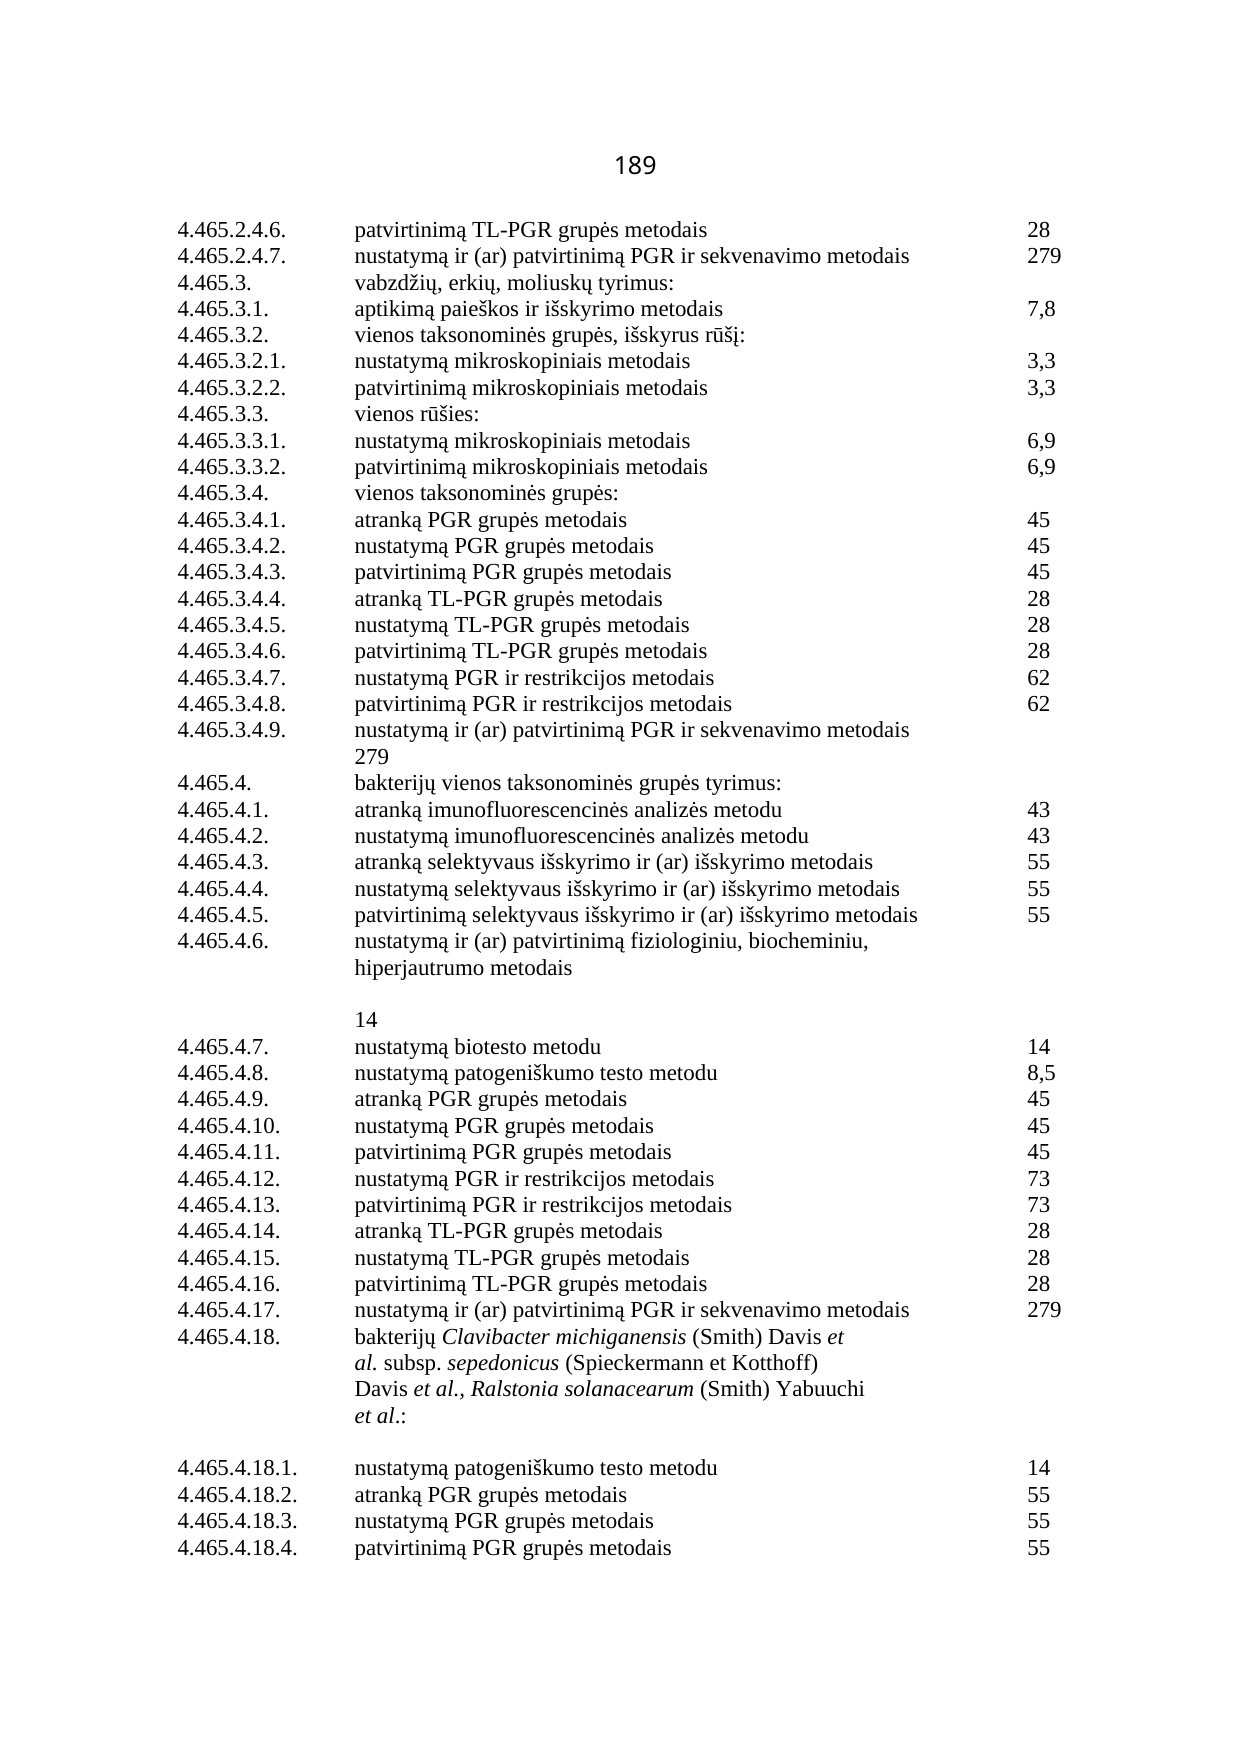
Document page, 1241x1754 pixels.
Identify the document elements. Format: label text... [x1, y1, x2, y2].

text 4.465.3.4.3. patvirtinimą PGR grupės metodais 45 [177, 558, 1092, 585]
text 4.465.4.8. nustatymą patogeniškumo testo metodu 8,5 [177, 1059, 1092, 1086]
text 4.465.3.2.2. patvirtinimą mikroskopiniais metodais 3,3 [177, 374, 1092, 400]
text 4.465.4.16. patvirtinimą TL-PGR grupės metodais 28 [177, 1270, 1092, 1296]
text 4.465.3.3. vienos rūšies: [177, 400, 1092, 427]
text 4.465.3.1. aptikimą paieškos ir išskyrimo metodais 7,8 [177, 295, 1092, 321]
text 4.465.4.4. nustatymą selektyvaus išskyrimo ir (ar) išskyrimo metodais 55 [177, 875, 1092, 901]
text 4.465.4.6. nustatymą ir (ar) patvirtinimą fiziologiniu, biocheminiu, hiperjautrumo metodais 14 [177, 927, 871, 1033]
text 4.465.3.4.2. nustatymą PGR grupės metodais 45 [177, 532, 1092, 558]
text 4.465.3.4.6. patvirtinimą TL-PGR grupės metodais 28 [177, 637, 1092, 664]
text 4.465.3.4.7. nustatymą PGR ir restrikcijos metodais 62 [177, 664, 1092, 690]
text 4.465.3.2. vienos taksonominės grupės, išskyrus rūšį: [177, 321, 1092, 348]
text 4.465.4.17. nustatymą ir (ar) patvirtinimą PGR ir sekvenavimo metodais 279 [177, 1296, 1092, 1323]
text 4.465.3.4. vienos taksonominės grupės: [177, 479, 1092, 506]
text 4.465.4.10. nustatymą PGR grupės metodais 45 [177, 1112, 1092, 1138]
text 4.465.3.2.1. nustatymą mikroskopiniais metodais 3,3 [177, 348, 1092, 374]
text 4.465.4.15. nustatymą TL-PGR grupės metodais 28 [177, 1244, 1092, 1270]
text 4.465.3.4.9. nustatymą ir (ar) patvirtinimą PGR ir sekvenavimo metodais 279 [177, 717, 945, 769]
text 4.465.3.3.2. patvirtinimą mikroskopiniais metodais 6,9 [177, 453, 1092, 479]
text 4.465.4.18.2. atranką PGR grupės metodais 55 [177, 1481, 1092, 1507]
text 4.465.4.18.4. patvirtinimą PGR grupės metodais 55 [177, 1533, 1092, 1560]
text 4.465.3.4.4. atranką TL-PGR grupės metodais 28 [177, 585, 1092, 611]
text 4.465.4. bakterijų vienos taksonominės grupės tyrimus: [177, 769, 1092, 796]
text 4.465.4.12. nustatymą PGR ir restrikcijos metodais 73 [177, 1164, 1092, 1191]
text 4.465.4.5. patvirtinimą selektyvaus išskyrimo ir (ar) išskyrimo metodais 55 [177, 901, 1092, 927]
text 4.465.4.18.1. nustatymą patogeniškumo testo metodu 14 [177, 1454, 1092, 1481]
text 4.465.4.9. atranką PGR grupės metodais 45 [177, 1086, 1092, 1112]
text 4.465.4.11. patvirtinimą PGR grupės metodais 45 [177, 1138, 1092, 1164]
text 4.465.4.3. atranką selektyvaus išskyrimo ir (ar) išskyrimo metodais 55 [177, 848, 1092, 875]
text 4.465.3.4.8. patvirtinimą PGR ir restrikcijos metodais 62 [177, 690, 1092, 717]
text 4.465.2.4.7. nustatymą ir (ar) patvirtinimą PGR ir sekvenavimo metodais 279 [177, 242, 1092, 268]
text 4.465.4.18. bakterijų Clavibacter michiganensis (Smith) Davis et al. subsp. sepedonicus (Spieckermann et Kotthoff) Davis et al., Ralstonia solanacearum (Smith) Yabuuchi et al.: [177, 1323, 871, 1454]
text 4.465.4.1. atranką imunofluorescencinės analizės metodu 43 [177, 796, 1092, 822]
text 4.465.4.18.3. nustatymą PGR grupės metodais 55 [177, 1507, 1092, 1533]
text 4.465.4.7. nustatymą biotesto metodu 14 [177, 1033, 1092, 1059]
text 4.465.3.3.1. nustatymą mikroskopiniais metodais 6,9 [177, 427, 1092, 453]
text 4.465.4.14. atranką TL-PGR grupės metodais 28 [177, 1217, 1092, 1244]
text 4.465.3.4.1. atranką PGR grupės metodais 45 [177, 506, 1092, 532]
text 4.465.4.13. patvirtinimą PGR ir restrikcijos metodais 73 [177, 1191, 1092, 1217]
text 4.465.2.4.6. patvirtinimą TL-PGR grupės metodais 28 [177, 216, 1092, 242]
text 4.465.4.2. nustatymą imunofluorescencinės analizės metodu 43 [177, 822, 1092, 848]
text 4.465.3.4.5. nustatymą TL-PGR grupės metodais 28 [177, 611, 1092, 637]
text 4.465.3. vabzdžių, erkių, moliuskų tyrimus: [177, 268, 1092, 295]
